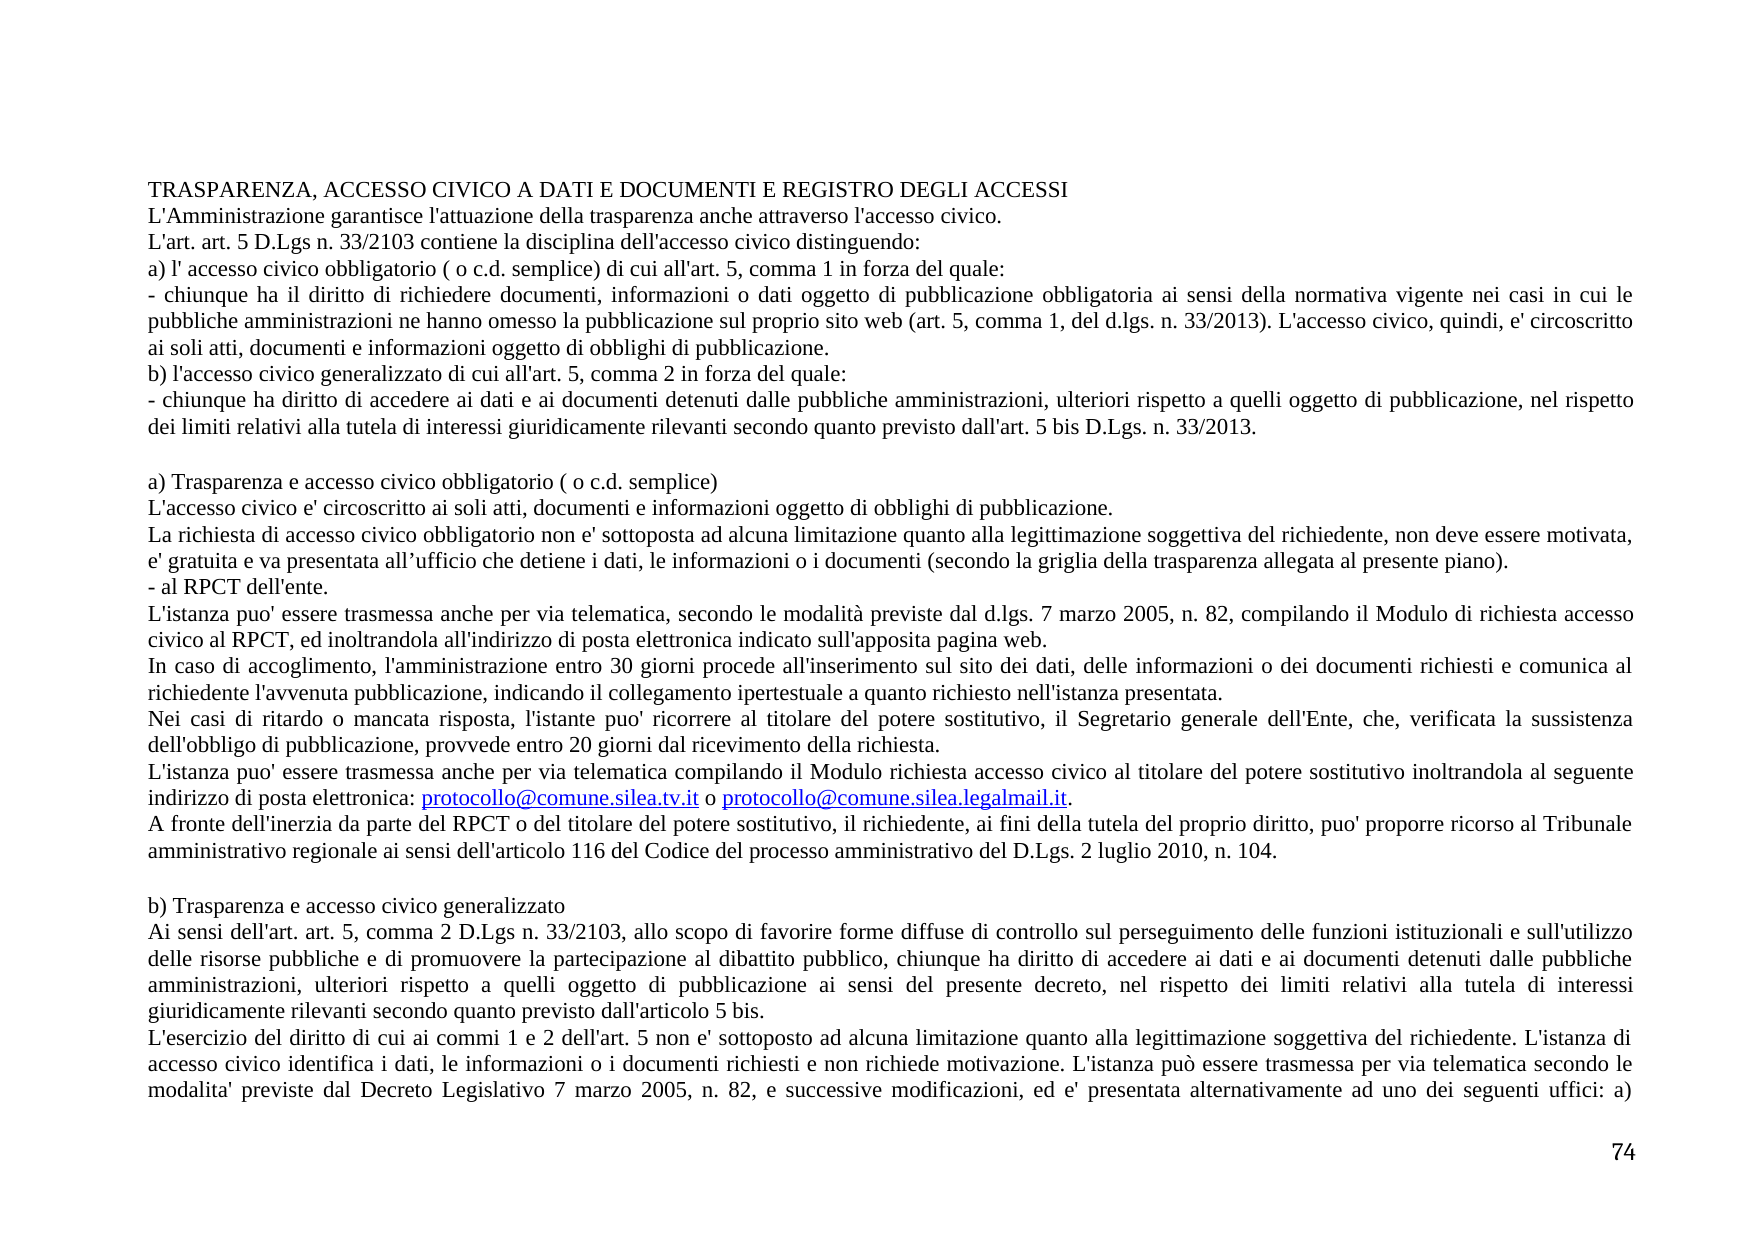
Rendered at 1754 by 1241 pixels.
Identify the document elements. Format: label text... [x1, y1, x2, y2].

text b) Trasparenza e accesso civico generalizzato [148, 892, 1636, 918]
text A fronte dell'inerzia da parte del RPCT o del titolare del potere sostitutivo, il richiedente, ai fini della tutela del proprio diritto, puo' proporre ricorso al Tribunale amministrativo regionale ai sensi dell'articolo 116 del Codice del processo amministrativo del D.Lgs. 2 luglio 2010, n. 104. [148, 811, 1636, 863]
text L'istanza puo' essere trasmessa anche per via telematica, secondo le modalità previste dal d.lgs. 7 marzo 2005, n. 82, compilando il Modulo di richiesta accesso civico al RPCT, ed inoltrandola all'indirizzo di posta elettronica indicato sull'apposita pagina web. [148, 600, 1636, 652]
text L'esercizio del diritto di cui ai commi 1 e 2 dell'art. 5 non e' sottoposto ad alcuna limitazione quanto alla legittimazione soggettiva del richiedente. L'istanza di accesso civico identifica i dati, le informazioni o i documenti richiesti e non richiede motivazione. L'istanza può essere trasmessa per via telematica secondo le modalita' previste dal Decreto Legislativo 7 marzo 2005, n. 82, e successive modificazioni, ed e' presentata alternativamente ad uno dei seguenti uffici: a) [148, 1024, 1636, 1103]
text - chiunque ha diritto di accedere ai dati e ai documenti detenuti dalle pubbliche amministrazioni, ulteriori rispetto a quelli oggetto di pubblicazione, nel rispetto dei limiti relativi alla tutela di interessi giuridicamente rilevanti secondo quanto previsto dall'art. 5 bis D.Lgs. n. 33/2013. [148, 386, 1636, 439]
text - al RPCT dell'ente. [148, 573, 1636, 600]
text a) Trasparenza e accesso civico obbligatorio ( o c.d. semplice) [148, 468, 1636, 494]
text L'istanza puo' essere trasmessa anche per via telematica compilando il Modulo richiesta accesso civico al titolare del potere sostitutivo inoltrandola al seguente indirizzo di posta elettronica: protocollo@comune.silea.tv.it o protocollo@comune.silea.legalmail.it. [148, 758, 1636, 811]
text Ai sensi dell'art. art. 5, comma 2 D.Lgs n. 33/2103, allo scopo di favorire forme diffuse di controllo sul perseguimento delle funzioni istituzionali e sull'utilizzo delle risorse pubbliche e di promuovere la partecipazione al dibattito pubblico, chiunque ha diritto di accedere ai dati e ai documenti detenuti dalle pubbliche amministrazioni, ulteriori rispetto a quelli oggetto di pubblicazione ai sensi del presente decreto, nel rispetto dei limiti relativi alla tutela di interessi giuridicamente rilevanti secondo quanto previsto dall'articolo 5 bis. [148, 918, 1636, 1024]
text In caso di accoglimento, l'amministrazione entro 30 giorni procede all'inserimento sul sito dei dati, delle informazioni o dei documenti richiesti e comunica al richiedente l'avvenuta pubblicazione, indicando il collegamento ipertestuale a quanto richiesto nell'istanza presentata. [148, 652, 1636, 705]
text b) l'accesso civico generalizzato di cui all'art. 5, comma 2 in forza del quale: [148, 360, 1636, 386]
text - chiunque ha il diritto di richiedere documenti, informazioni o dati oggetto di pubblicazione obbligatoria ai sensi della normativa vigente nei casi in cui le pubbliche amministrazioni ne hanno omesso la pubblicazione sul proprio sito web (art. 5, comma 1, del d.lgs. n. 33/2013). L'accesso civico, quindi, e' circoscritto ai soli atti, documenti e informazioni oggetto di obblighi di pubblicazione. [148, 281, 1636, 360]
text Nei casi di ritardo o mancata risposta, l'istante puo' ricorrere al titolare del potere sostitutivo, il Segretario generale dell'Ente, che, verificata la sussistenza dell'obbligo di pubblicazione, provvede entro 20 giorni dal ricevimento della richiesta. [148, 705, 1636, 758]
text L'Amministrazione garantisce l'attuazione della trasparenza anche attraverso l'accesso civico. [148, 202, 1636, 228]
text L'art. art. 5 D.Lgs n. 33/2103 contiene la disciplina dell'accesso civico distinguendo: [148, 228, 1636, 255]
text TRASPARENZA, ACCESSO CIVICO A DATI E DOCUMENTI E REGISTRO DEGLI ACCESSI [148, 176, 1636, 202]
text La richiesta di accesso civico obbligatorio non e' sottoposta ad alcuna limitazione quanto alla legittimazione soggettiva del richiedente, non deve essere motivata, e' gratuita e va presentata all’ufficio che detiene i dati, le informazioni o i documenti (secondo la griglia della trasparenza allegata al presente piano). [148, 521, 1636, 573]
text L'accesso civico e' circoscritto ai soli atti, documenti e informazioni oggetto di obblighi di pubblicazione. [148, 494, 1636, 521]
text a) l' accesso civico obbligatorio ( o c.d. semplice) di cui all'art. 5, comma 1 in forza del quale: [148, 255, 1636, 281]
